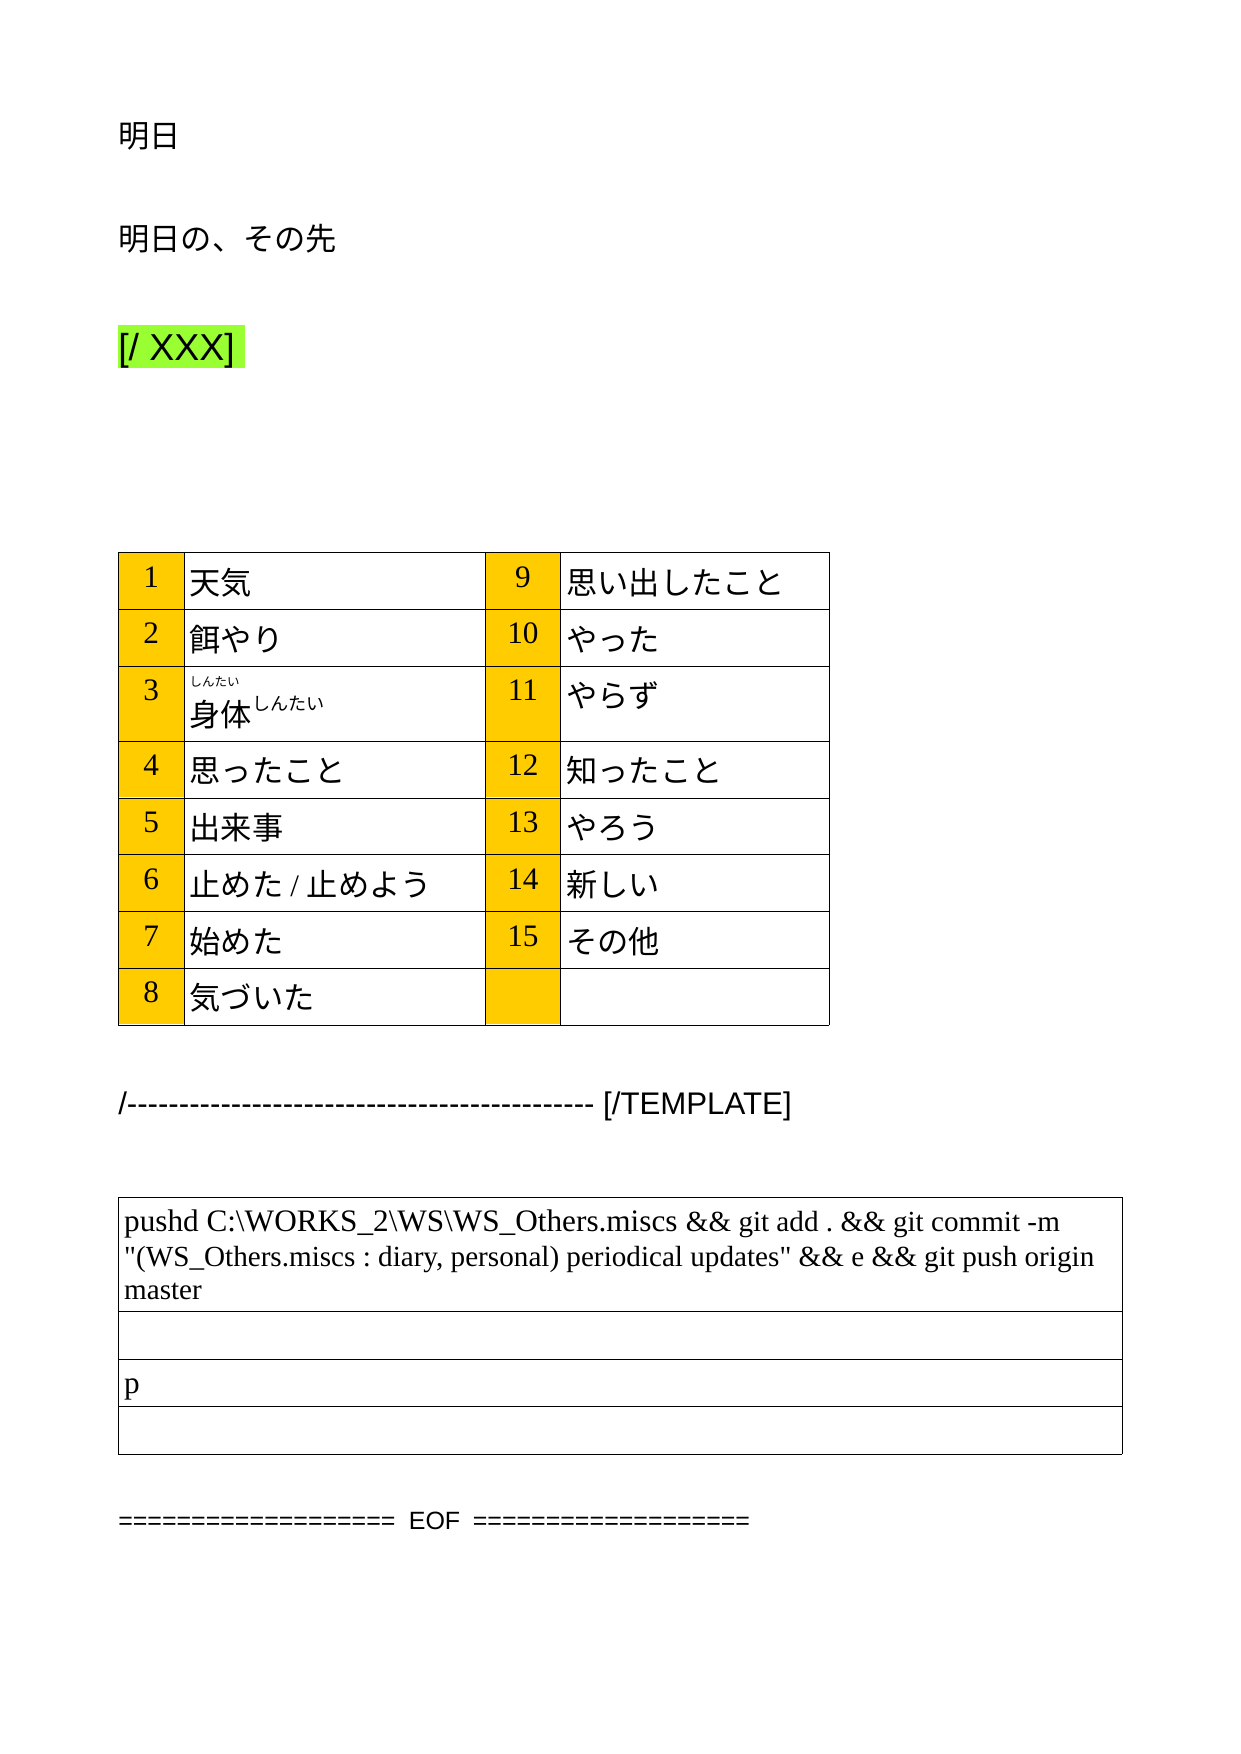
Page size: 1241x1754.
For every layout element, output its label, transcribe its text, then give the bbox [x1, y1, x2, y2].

table_cell 7 [119, 912, 184, 968]
table_cell 始めた [185, 912, 485, 968]
text =================== EOF =================== [118, 1506, 1122, 1534]
table_cell 2 [119, 610, 184, 666]
table_cell 12 [486, 742, 560, 797]
table_header 思い出したこと [561, 553, 829, 609]
table_cell 15 [486, 912, 560, 968]
table_header pushd C:\WORKS_2\WS\WS_Others.miscs && git add . && git commit -m "(WS_Others.miscs : diary, personal) periodical updates" && e && git push origin master [119, 1198, 1122, 1311]
text [/ XXX] [118, 325, 1122, 368]
table_cell 餌やり [185, 610, 485, 666]
table_cell 13 [486, 799, 560, 854]
table_cell 出来事 [185, 799, 485, 854]
table_cell 8 [119, 969, 184, 1024]
table_cell p [119, 1360, 1122, 1406]
table_cell 4 [119, 742, 184, 797]
table_cell 10 [486, 610, 560, 666]
table_cell 身体しんたいしんたい [185, 667, 485, 741]
table_cell 11 [486, 667, 560, 741]
table_cell [119, 1407, 1122, 1454]
table_header 天気 [185, 553, 485, 609]
table_cell 気づいた [185, 969, 485, 1024]
table_header 1 [119, 553, 184, 609]
table_cell [561, 969, 829, 1024]
text 明日の、その先 [118, 221, 1122, 257]
table_cell 知ったこと [561, 742, 829, 797]
table_cell 3 [119, 667, 184, 741]
table_cell 5 [119, 799, 184, 854]
table_cell 新しい [561, 855, 829, 911]
table_cell やった [561, 610, 829, 666]
text /--------------------------------------------- [/TEMPLATE] [118, 1085, 1122, 1121]
table_cell やらず [561, 667, 829, 741]
table_cell 14 [486, 855, 560, 911]
table_cell 6 [119, 855, 184, 911]
table_header 9 [486, 553, 560, 609]
table_cell その他 [561, 912, 829, 968]
table_cell 止めた / 止めよう [185, 855, 485, 911]
table_cell [119, 1312, 1122, 1359]
text 明日 [118, 118, 1122, 154]
table_cell 思ったこと [185, 742, 485, 797]
table_cell やろう [561, 799, 829, 854]
table_cell [486, 969, 560, 1024]
